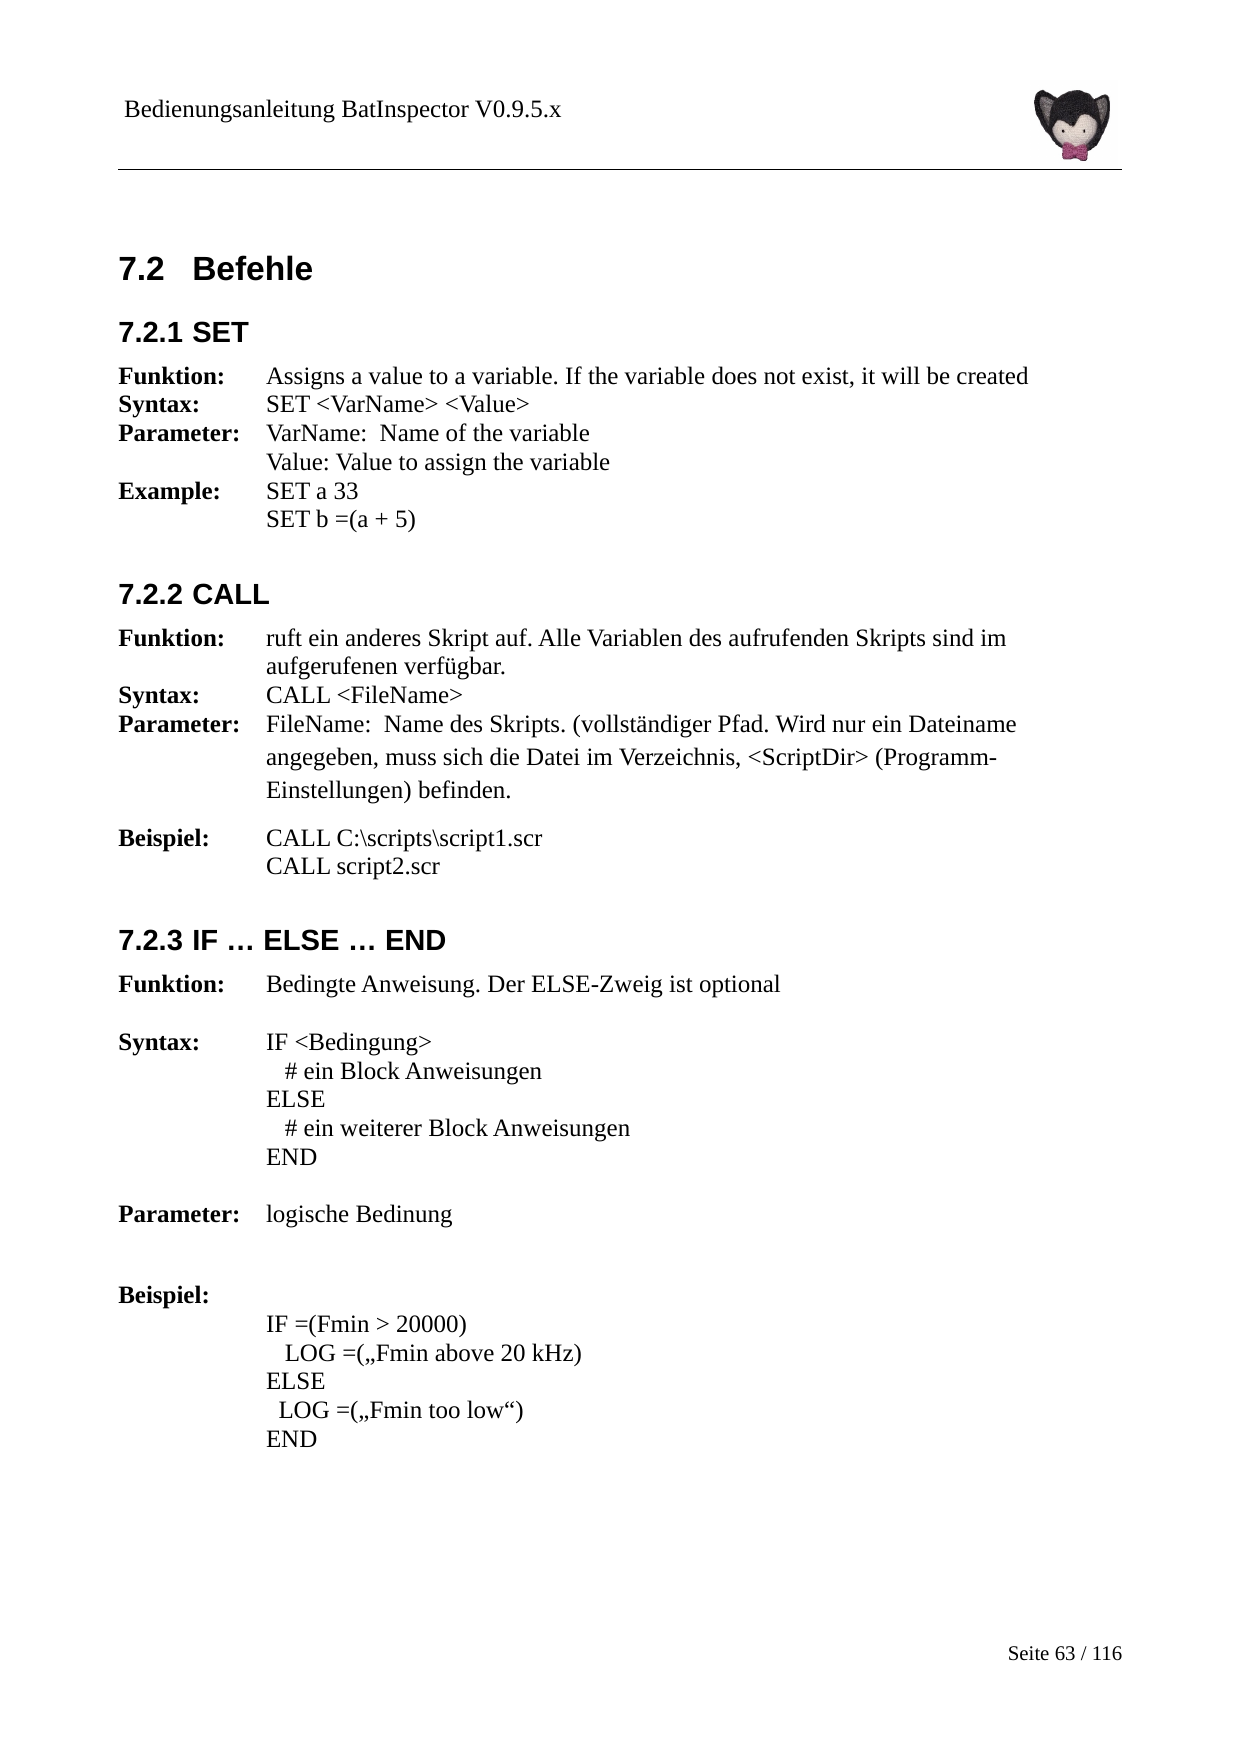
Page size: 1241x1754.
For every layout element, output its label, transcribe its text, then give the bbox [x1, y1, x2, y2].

text END [118, 1424, 1122, 1453]
subtitle SET [118, 315, 1122, 348]
text Beispiel: CALL C:\scripts\script1.scr CALL script2.scr [118, 823, 1122, 909]
subtitle IF … ELSE … END [118, 923, 1122, 957]
text END [118, 1142, 1122, 1171]
text Parameter: VarName: Name of the variable Value: Value to assign the variable [118, 418, 1122, 476]
subtitle CALL [118, 577, 1122, 610]
text Parameter: FileName: Name des Skripts. (vollständiger Pfad. Wird nur ein Dateiname angegeben, muss sich die Datei im Verzeichnis, <ScriptDir> (Programm-Einstellungen) befinden. [118, 709, 1122, 804]
text ELSE [118, 1366, 1122, 1395]
text Funktion: ruft ein anderes Skript auf. Alle Variablen des aufrufenden Skripts sind im aufgerufenen verfügbar. [118, 623, 1122, 680]
text Funktion: Assigns a value to a variable. If the variable does not exist, it will be created [118, 361, 1122, 389]
text Parameter: logische Bedinung [118, 1199, 1122, 1261]
text ELSE # ein weiterer Block Anweisungen [118, 1084, 1122, 1142]
text Funktion: Bedingte Anweisung. Der ELSE-Zweig ist optional [118, 969, 1122, 998]
text Syntax: SET <VarName> <Value> [118, 389, 1122, 418]
text LOG =(„Fmin too low“) [118, 1395, 1122, 1424]
text Example: SET a 33 SET b =(a + 5) [118, 476, 1122, 533]
text Syntax: CALL <FileName> [118, 680, 1122, 709]
text # ein Block Anweisungen [118, 1056, 1122, 1084]
text Beispiel: IF =(Fmin > 20000) LOG =(„Fmin above 20 kHz) [118, 1280, 1122, 1366]
picture [1030, 80, 1119, 169]
text Syntax: IF <Bedingung> [118, 1027, 1122, 1056]
subtitle Befehle [118, 249, 1122, 288]
